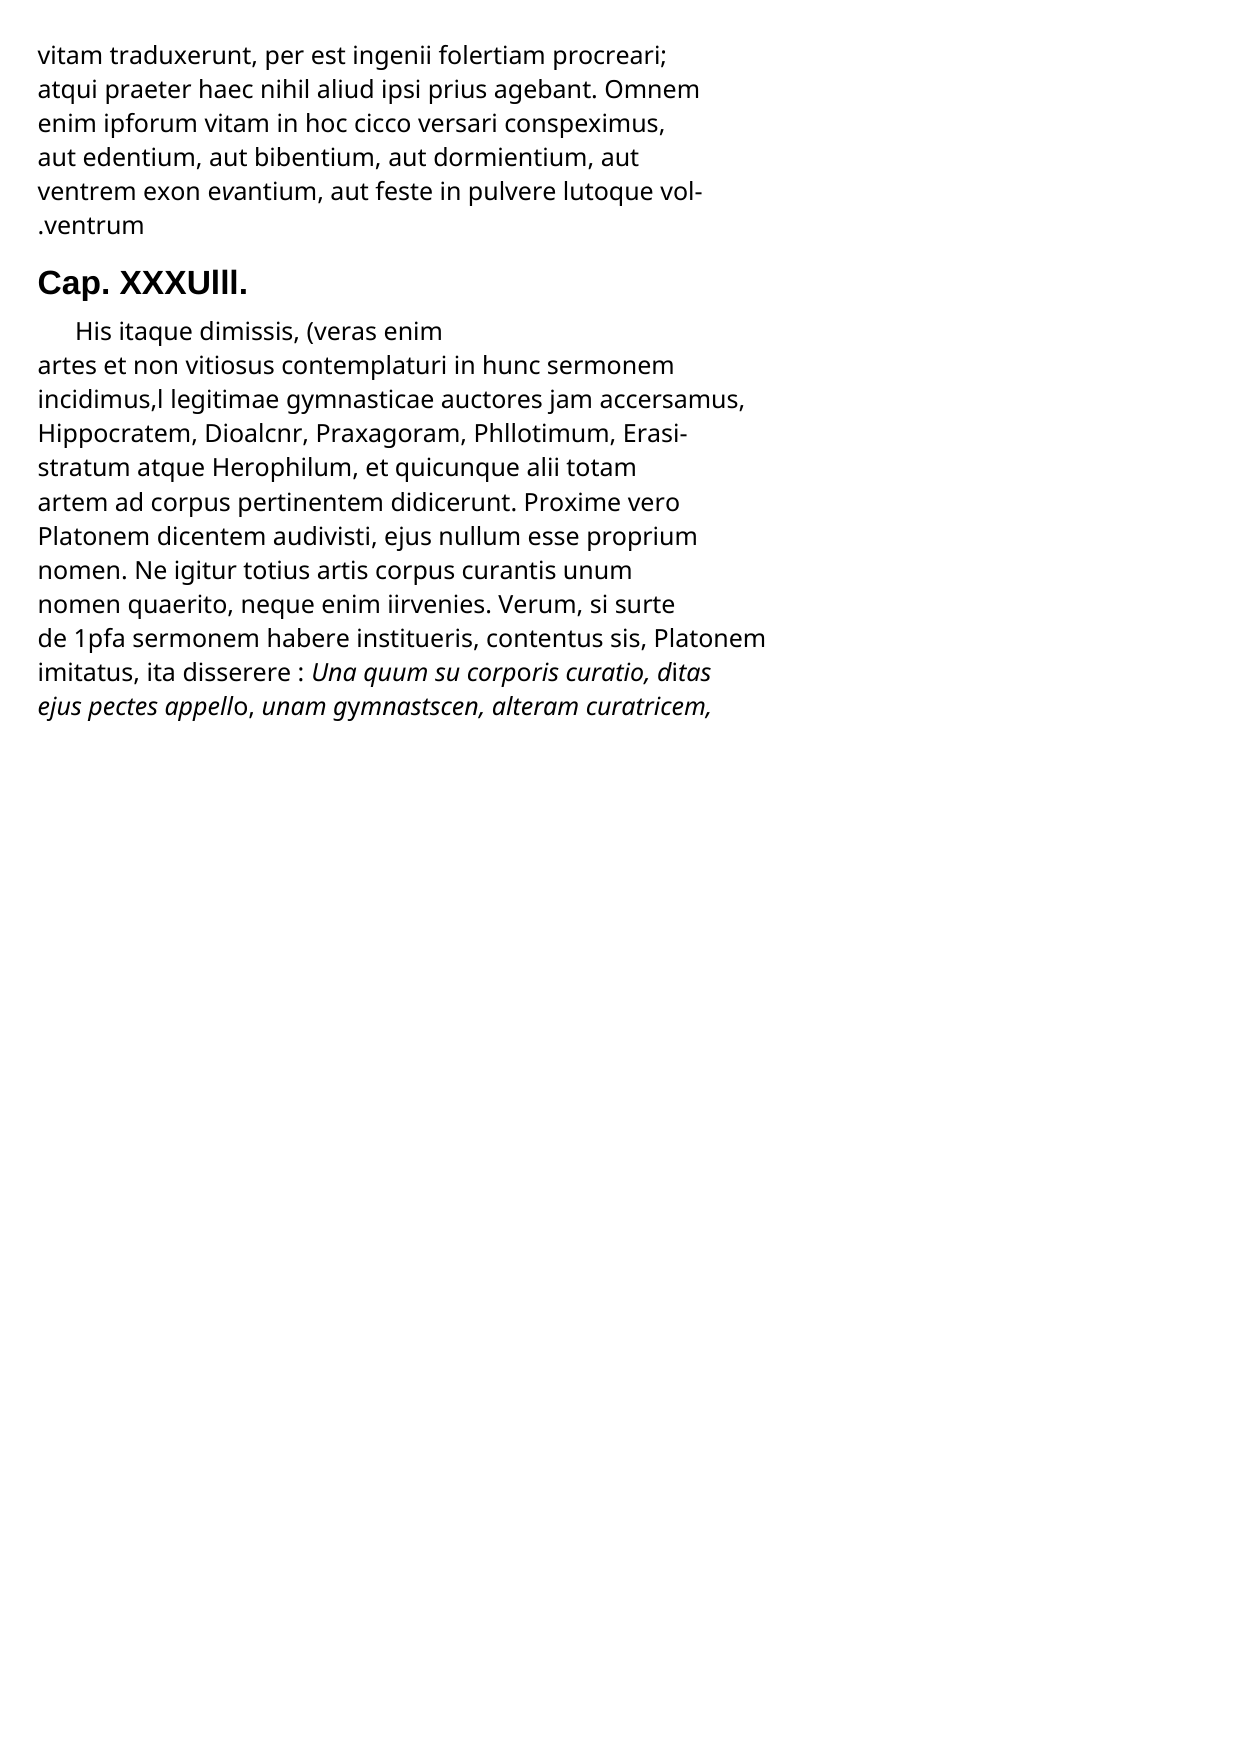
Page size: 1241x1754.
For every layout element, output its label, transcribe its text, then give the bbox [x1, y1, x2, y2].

text vitam traduxerunt, per est ingenii folertiam procreari; atqui praeter haec nihil aliud ipsi prius agebant. Omnem enim ipforum vitam in hoc cicco versari conspeximus, aut edentium, aut bibentium, aut dormientium, aut ventrem exon evantium, aut feste in pulvere lutoque vol- .ventrum [37, 37, 1203, 242]
subtitle Cap. XXXUlll. [37, 263, 1203, 301]
text His itaque dimissis, (veras enim artes et non vitiosus contemplaturi in hunc sermonem incidimus,l legitimae gymnasticae auctores jam accersamus, Hippocratem, Dioalcnr, Praxagoram, Phllotimum, Erasi- stratum atque Herophilum, et quicunque alii totam artem ad corpus pertinentem didicerunt. Proxime vero Platonem dicentem audivisti, ejus nullum esse proprium nomen. Ne igitur totius artis corpus curantis unum nomen quaerito, neque enim iirvenies. Verum, si surte de 1pfa sermonem habere institueris, contentus sis, Platonem imitatus, ita disserere : Una quum su corporis curatio, ditas ejus pectes appello, unam gymnastscen, alteram curatricem, [37, 314, 1203, 723]
